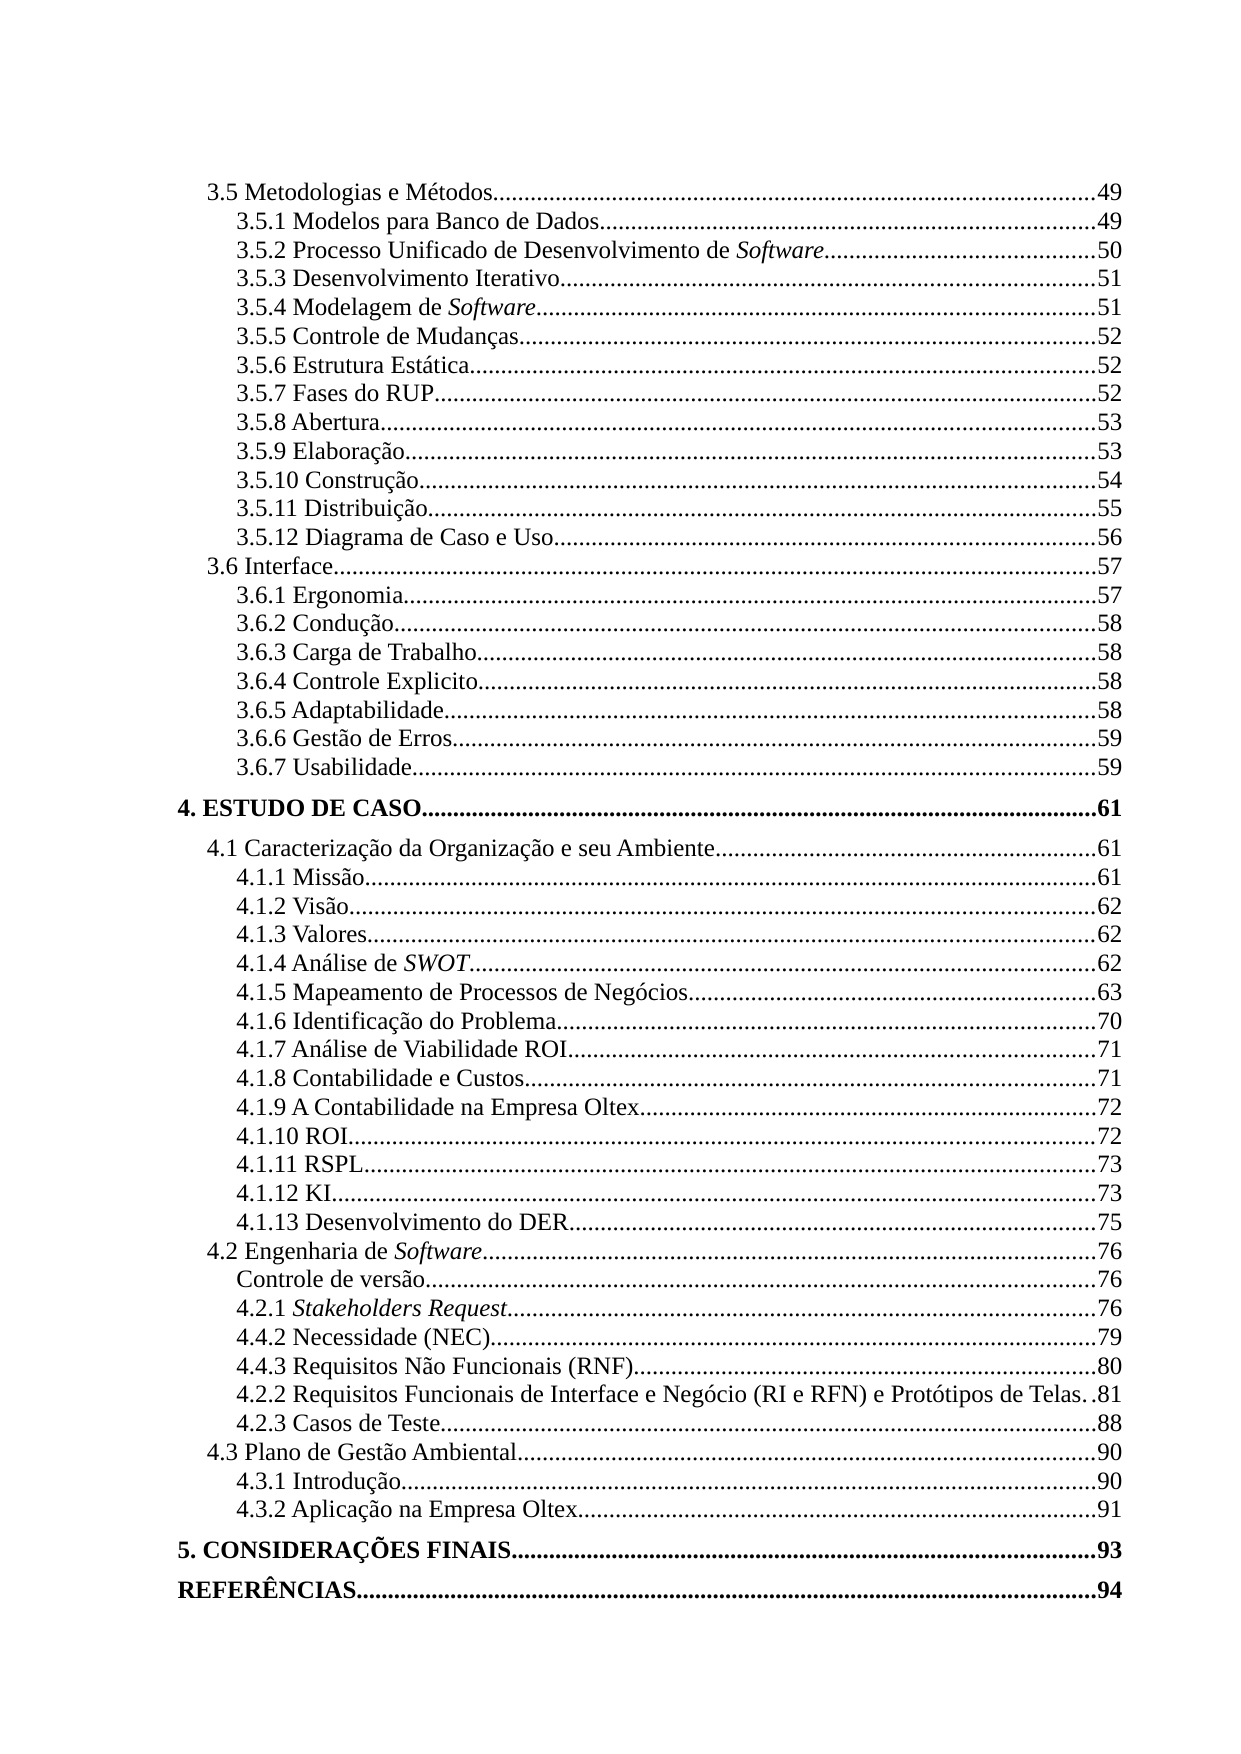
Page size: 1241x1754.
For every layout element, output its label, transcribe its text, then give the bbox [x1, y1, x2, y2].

text 4.4.2 Necessidade (NEC) 79 [236, 1322, 1122, 1351]
text 3.5.7 Fases do RUP 52 [236, 378, 1122, 407]
text 3.5.6 Estrutura Estática 52 [236, 350, 1122, 378]
text 4.4.3 Requisitos Não Funcionais (RNF) 80 [236, 1351, 1122, 1379]
text 4.1.7 Análise de Viabilidade ROI 71 [236, 1034, 1122, 1063]
text 4.2.2 Requisitos Funcionais de Interface e Negócio (RI e RFN) e Protótipos de Telas 81 [236, 1379, 1122, 1408]
text 5. Considerações finais 93 [177, 1535, 1122, 1564]
text 4.1.4 Análise de SWOT 62 [236, 948, 1122, 977]
text Controle de versão 76 [236, 1264, 1122, 1293]
text 3.5.4 Modelagem de Software 51 [236, 292, 1122, 321]
text 4.1.1 Missão 61 [236, 862, 1122, 891]
text Referências 94 [177, 1576, 1122, 1604]
text 4.1.8 Contabilidade e Custos 71 [236, 1063, 1122, 1092]
text 4.1.3 Valores 62 [236, 919, 1122, 948]
text 3.6.1 Ergonomia 57 [236, 580, 1122, 608]
text 4.1.5 Mapeamento de Processos de Negócios 63 [236, 977, 1122, 1006]
text 3.5.12 Diagrama de Caso e Uso 56 [236, 522, 1122, 551]
text 4.1.11 RSPL 73 [236, 1149, 1122, 1178]
text 3.5.8 Abertura 53 [236, 407, 1122, 436]
text 3.6.5 Adaptabilidade 58 [236, 695, 1122, 723]
text 3.6.6 Gestão de Erros 59 [236, 723, 1122, 752]
text 4.1.6 Identificação do Problema 70 [236, 1006, 1122, 1034]
text 4.2 Engenharia de Software 76 [207, 1236, 1122, 1264]
text 3.5 Metodologias e Métodos 49 [207, 177, 1122, 206]
text 3.5.10 Construção 54 [236, 465, 1122, 493]
text 4.3.1 Introdução 90 [236, 1466, 1122, 1494]
text 4.1.12 KI 73 [236, 1178, 1122, 1207]
text 3.5.9 Elaboração 53 [236, 436, 1122, 465]
text 4.1.2 Visão 62 [236, 891, 1122, 919]
text 4. ESTUDO DE CASO 61 [177, 793, 1122, 821]
text 4.1.10 ROI 72 [236, 1121, 1122, 1149]
text 4.1.9 A Contabilidade na Empresa Oltex 72 [236, 1092, 1122, 1121]
text 3.5.3 Desenvolvimento Iterativo 51 [236, 263, 1122, 292]
text 3.5.5 Controle de Mudanças 52 [236, 321, 1122, 350]
text 4.1.13 Desenvolvimento do DER 75 [236, 1207, 1122, 1236]
text 4.2.1 Stakeholders Request 76 [236, 1293, 1122, 1322]
text 3.5.2 Processo Unificado de Desenvolvimento de Software 50 [236, 235, 1122, 263]
text 4.2.3 Casos de Teste 88 [236, 1408, 1122, 1437]
text 3.6 Interface 57 [207, 551, 1122, 580]
text 4.3.2 Aplicação na Empresa Oltex 91 [236, 1494, 1122, 1523]
text 3.6.2 Condução 58 [236, 608, 1122, 637]
text 3.6.4 Controle Explicito 58 [236, 666, 1122, 695]
text 3.5.1 Modelos para Banco de Dados 49 [236, 206, 1122, 235]
text 3.6.3 Carga de Trabalho 58 [236, 637, 1122, 666]
text 4.1 Caracterização da Organização e seu Ambiente 61 [207, 833, 1122, 862]
text 4.3 Plano de Gestão Ambiental 90 [207, 1437, 1122, 1466]
text 3.5.11 Distribuição 55 [236, 493, 1122, 522]
text 3.6.7 Usabilidade 59 [236, 752, 1122, 781]
